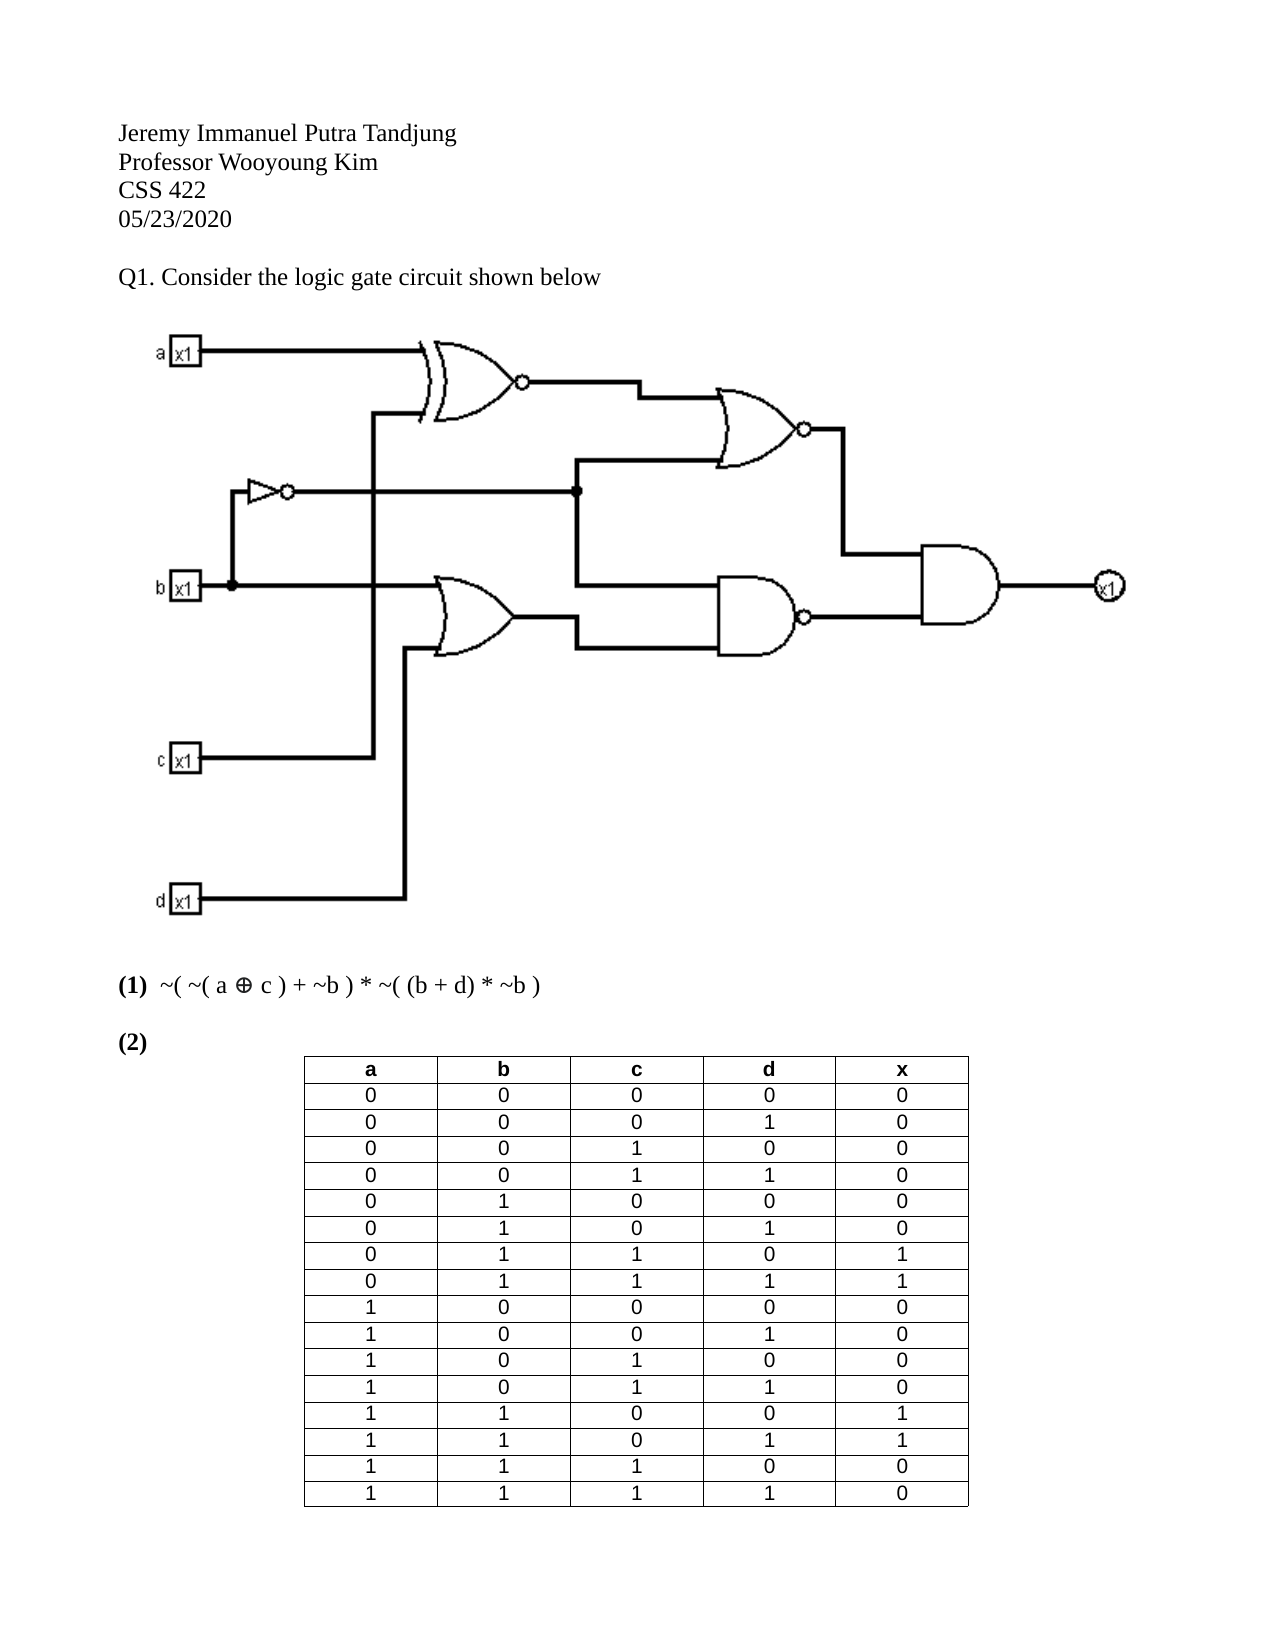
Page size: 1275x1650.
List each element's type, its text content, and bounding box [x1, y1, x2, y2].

text Jeremy Immanuel Putra Tandjung [118, 118, 1157, 147]
text Q1. Consider the logic gate circuit shown below [118, 262, 1157, 291]
picture [136, 319, 1139, 942]
text (2) [118, 1027, 1157, 1056]
text CSS 422 [118, 176, 1157, 204]
text 05/23/2020 [118, 204, 1157, 233]
text Professor Wooyoung Kim [118, 147, 1157, 176]
text (1) ~( ~( a ⊕ c ) + ~b ) * ~( (b + d) * ~b ) [118, 970, 1157, 999]
